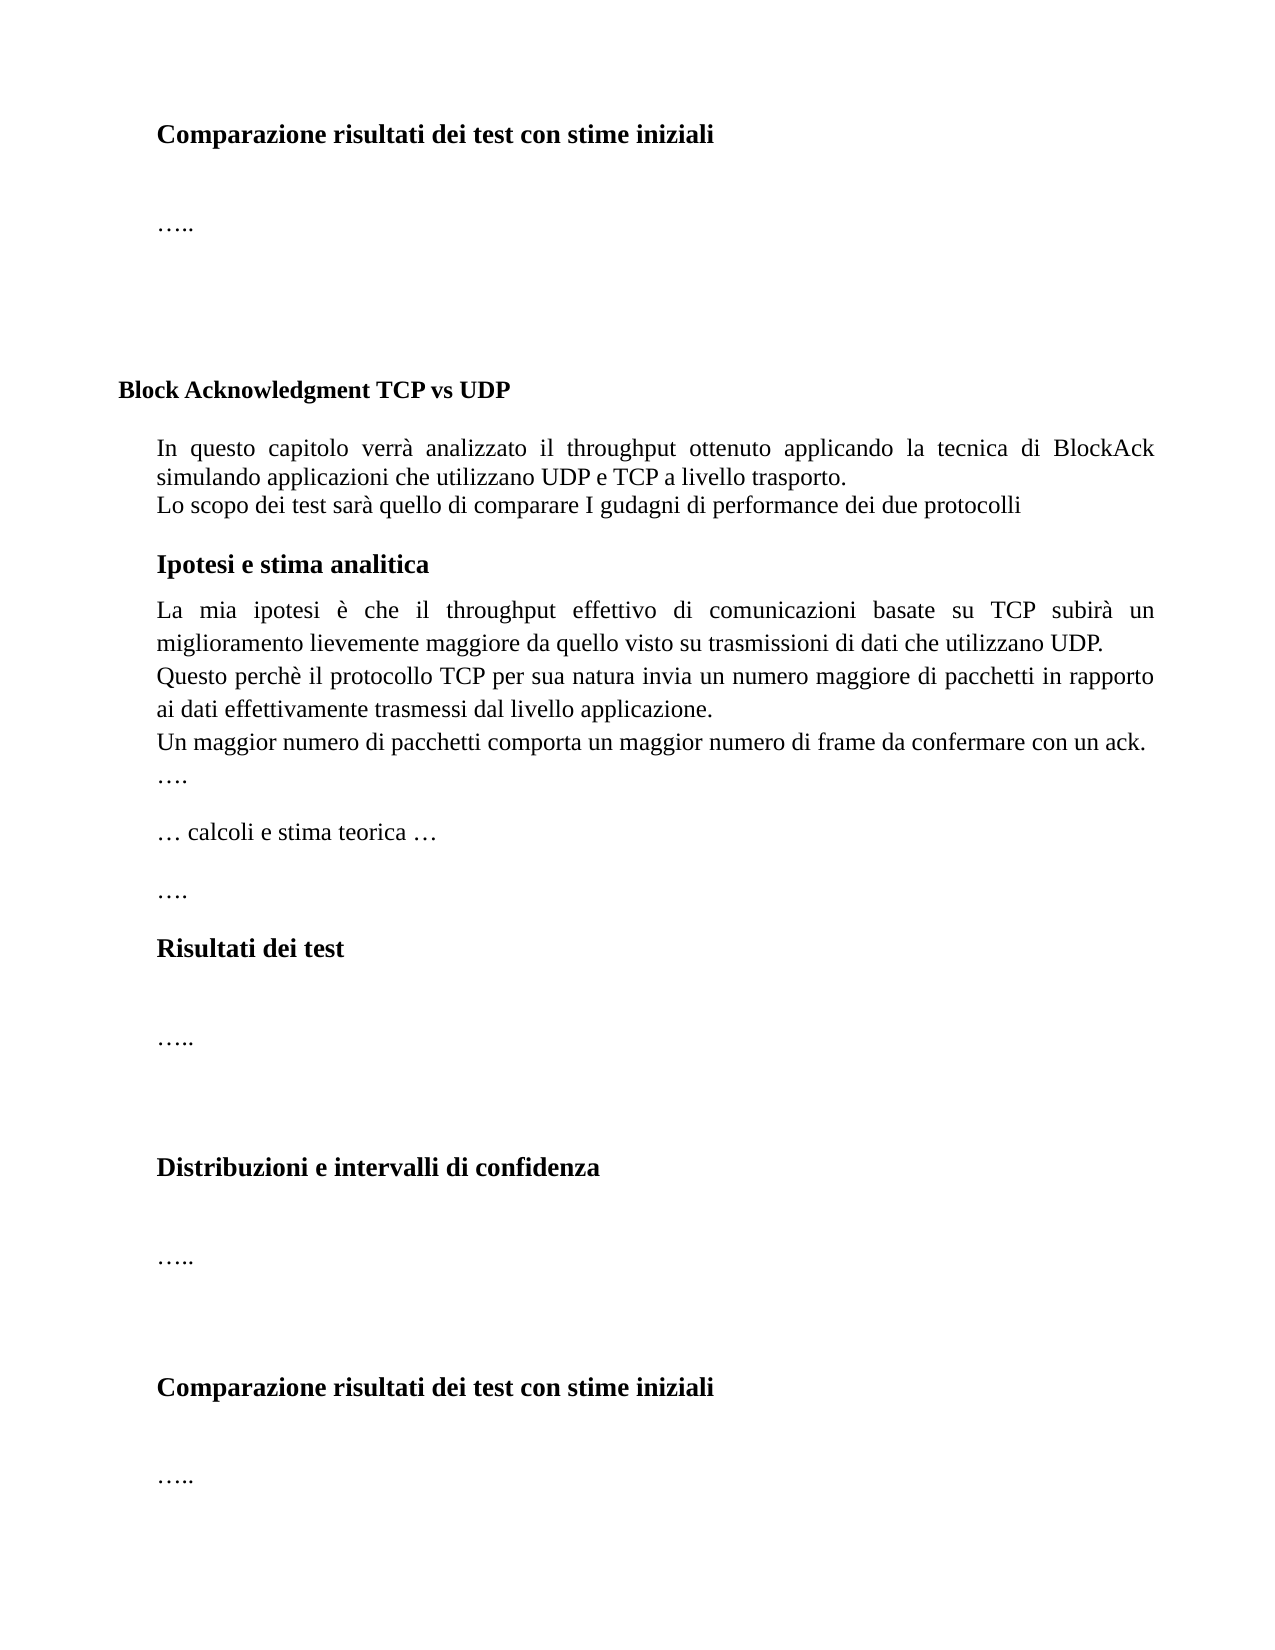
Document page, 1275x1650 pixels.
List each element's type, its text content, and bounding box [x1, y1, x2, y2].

text Lo scopo dei test sarà quello di comparare I gudagni di performance dei due protocolli [156, 491, 1156, 519]
text Risultati dei test [156, 932, 1156, 963]
text …. [156, 760, 1156, 789]
text Block Acknowledgment TCP vs UDP [118, 376, 1157, 404]
text ….. [156, 1461, 1156, 1489]
text Comparazione risultati dei test con stime iniziali [156, 1371, 1156, 1402]
text ….. [156, 208, 1156, 237]
text Questo perchè il protocollo TCP per sua natura invia un numero maggiore di pacchetti in rapporto ai dati effettivamente trasmessi dal livello applicazione. [156, 661, 1156, 723]
text ….. [156, 1022, 1156, 1051]
text In questo capitolo verrà analizzato il throughput ottenuto applicando la tecnica di BlockAck simulando applicazioni che utilizzano UDP e TCP a livello trasporto. [156, 433, 1156, 491]
text …. [156, 875, 1156, 904]
text Ipotesi e stima analitica [156, 548, 1156, 579]
text La mia ipotesi è che il throughput effettivo di comunicazioni basate su TCP subirà un miglioramento lievemente maggiore da quello visto su trasmissioni di dati che utilizzano UDP. [156, 595, 1156, 657]
text Distribuzioni e intervalli di confidenza [156, 1152, 1156, 1183]
text … calcoli e stima teorica … [156, 817, 1156, 846]
text ….. [156, 1241, 1156, 1270]
text Comparazione risultati dei test con stime iniziali [156, 118, 1156, 149]
text Un maggior numero di pacchetti comporta un maggior numero di frame da confermare con un ack. [156, 727, 1156, 756]
